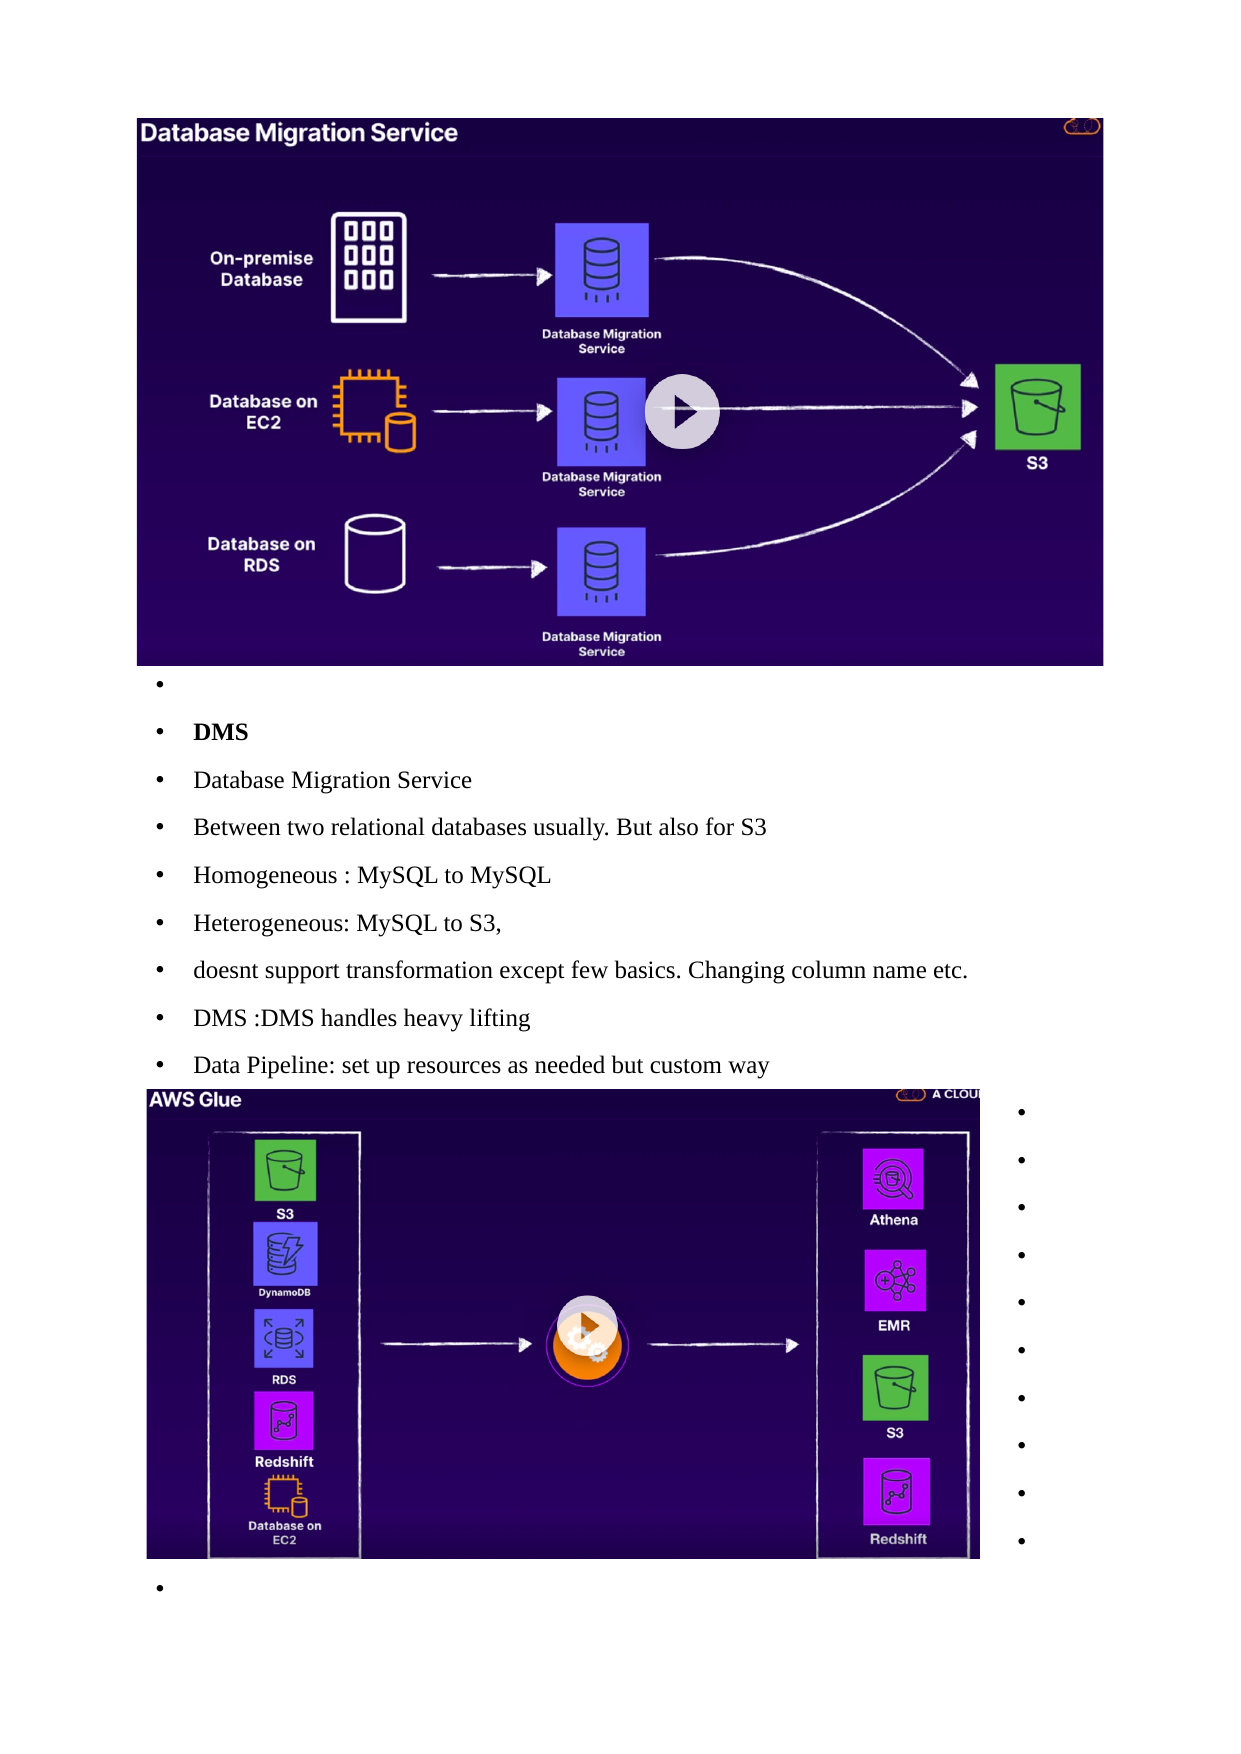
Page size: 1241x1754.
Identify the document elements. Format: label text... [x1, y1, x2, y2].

list Heterogeneous: MySQL to S3, [156, 908, 1122, 936]
list DMS [156, 717, 1122, 746]
list Homogeneous : MySQL to MySQL [156, 860, 1122, 889]
list Between two relational databases usually. But also for S3 [156, 812, 1122, 841]
list doesnt support transformation except few basics. Changing column name etc. [156, 955, 1122, 984]
list DMS :DMS handles heavy lifting [156, 1003, 1122, 1032]
picture [136, 118, 1104, 666]
picture [146, 1089, 980, 1559]
list Data Pipeline: set up resources as needed but custom way [156, 1051, 1122, 1079]
list Database Migration Service [156, 765, 1122, 794]
